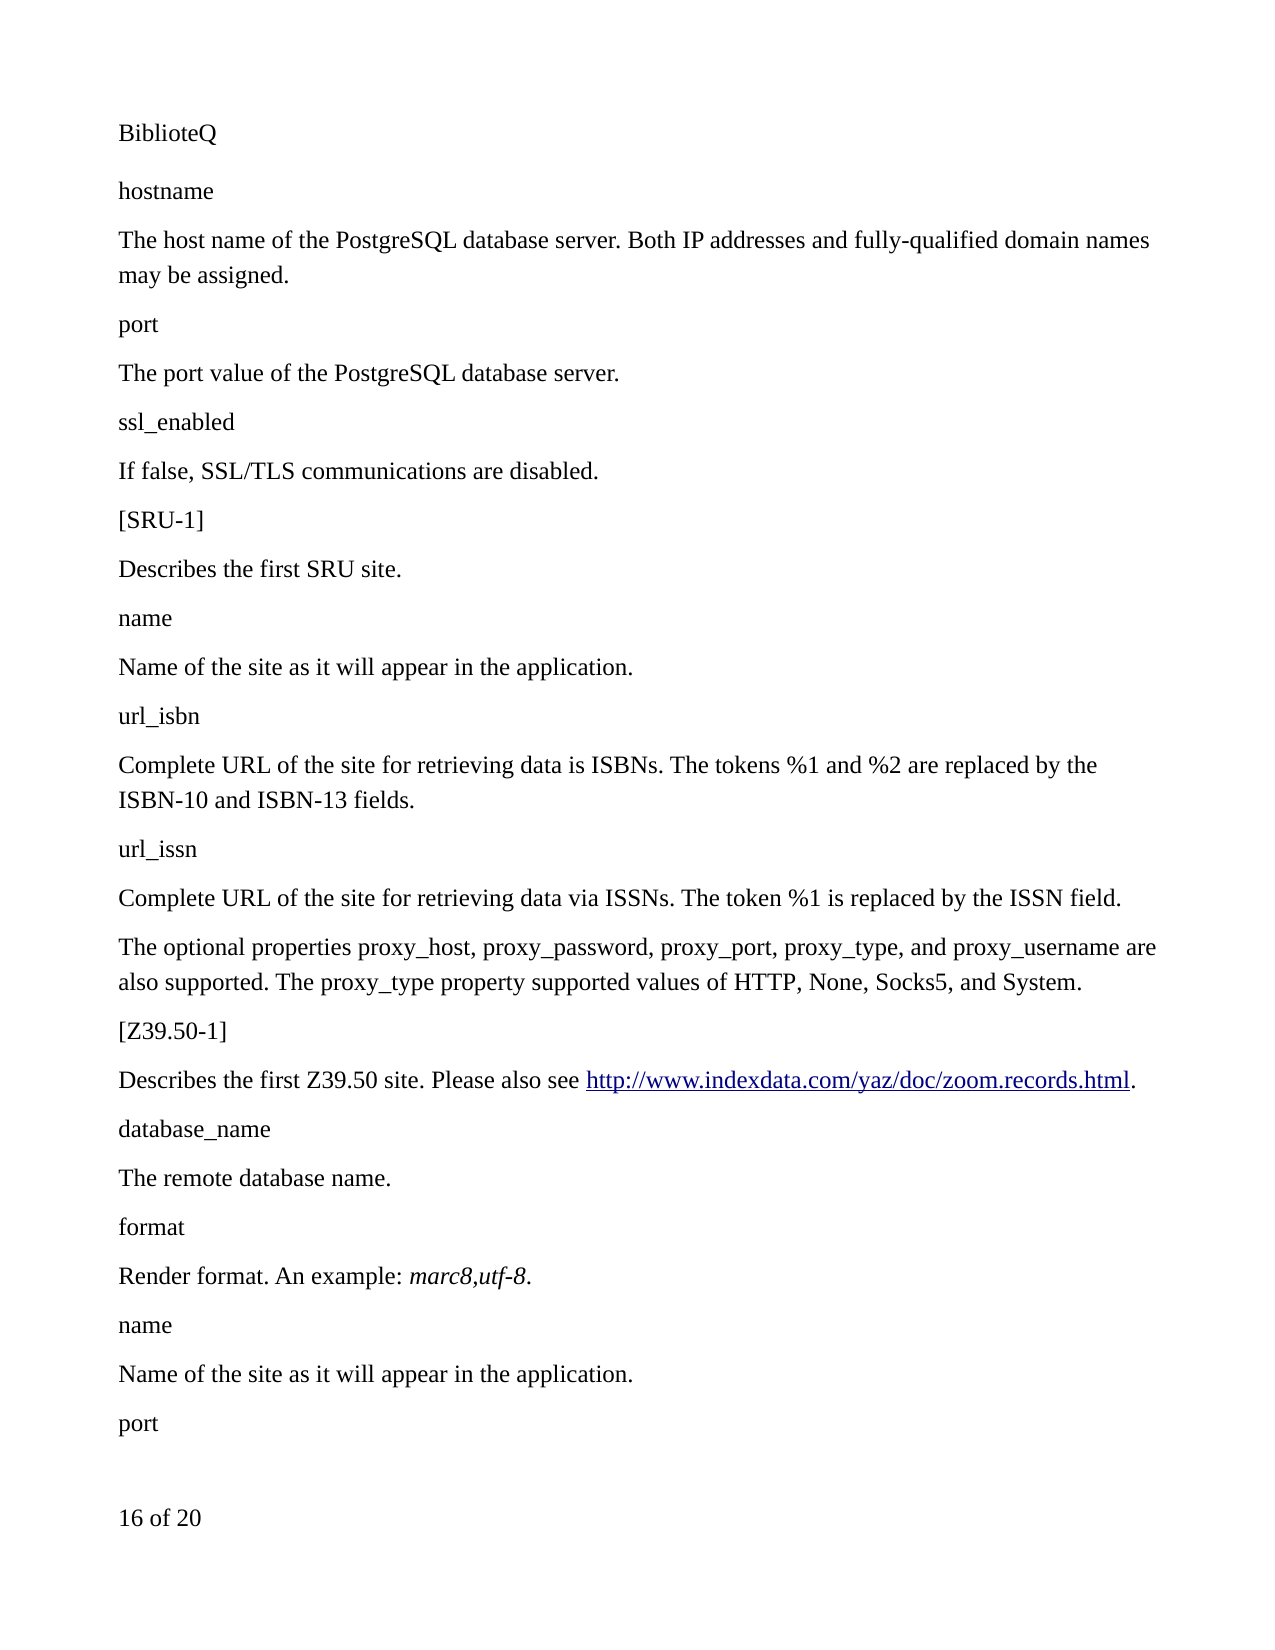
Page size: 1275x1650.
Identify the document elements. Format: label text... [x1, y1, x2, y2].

text [Z39.50-1] [118, 1016, 1157, 1044]
text database_name [118, 1114, 1157, 1143]
text Complete URL of the site for retrieving data is ISBNs. The tokens %1 and %2 are replaced by the ISBN-10 and ISBN-13 fields. [118, 751, 1157, 814]
text The port value of the PostgreSQL database server. [118, 358, 1157, 387]
text format [118, 1212, 1157, 1241]
text hostname [118, 176, 1157, 205]
text Describes the first Z39.50 site. Please also see http://www.indexdata.com/yaz/doc/zoom.records.html. [118, 1065, 1157, 1093]
text The optional properties proxy_host, proxy_password, proxy_port, proxy_type, and proxy_username are also supported. The proxy_type property supported values of HTTP, None, Socks5, and System. [118, 932, 1157, 995]
text Render format. An example: marc8,utf-8. [118, 1261, 1157, 1290]
text The remote database name. [118, 1163, 1157, 1192]
text Name of the site as it will appear in the application. [118, 652, 1157, 681]
text If false, SSL/TLS communications are disabled. [118, 456, 1157, 485]
text port [118, 1408, 1157, 1437]
text Complete URL of the site for retrieving data via ISSNs. The token %1 is replaced by the ISSN field. [118, 883, 1157, 912]
text ssl_enabled [118, 407, 1157, 436]
text name [118, 603, 1157, 632]
text port [118, 309, 1157, 338]
text url_issn [118, 834, 1157, 863]
text Name of the site as it will appear in the application. [118, 1359, 1157, 1388]
text [SRU-1] [118, 505, 1157, 534]
text The host name of the PostgreSQL database server. Both IP addresses and fully-qualified domain names may be assigned. [118, 225, 1157, 289]
text url_isbn [118, 701, 1157, 730]
text name [118, 1310, 1157, 1339]
text Describes the first SRU site. [118, 554, 1157, 583]
